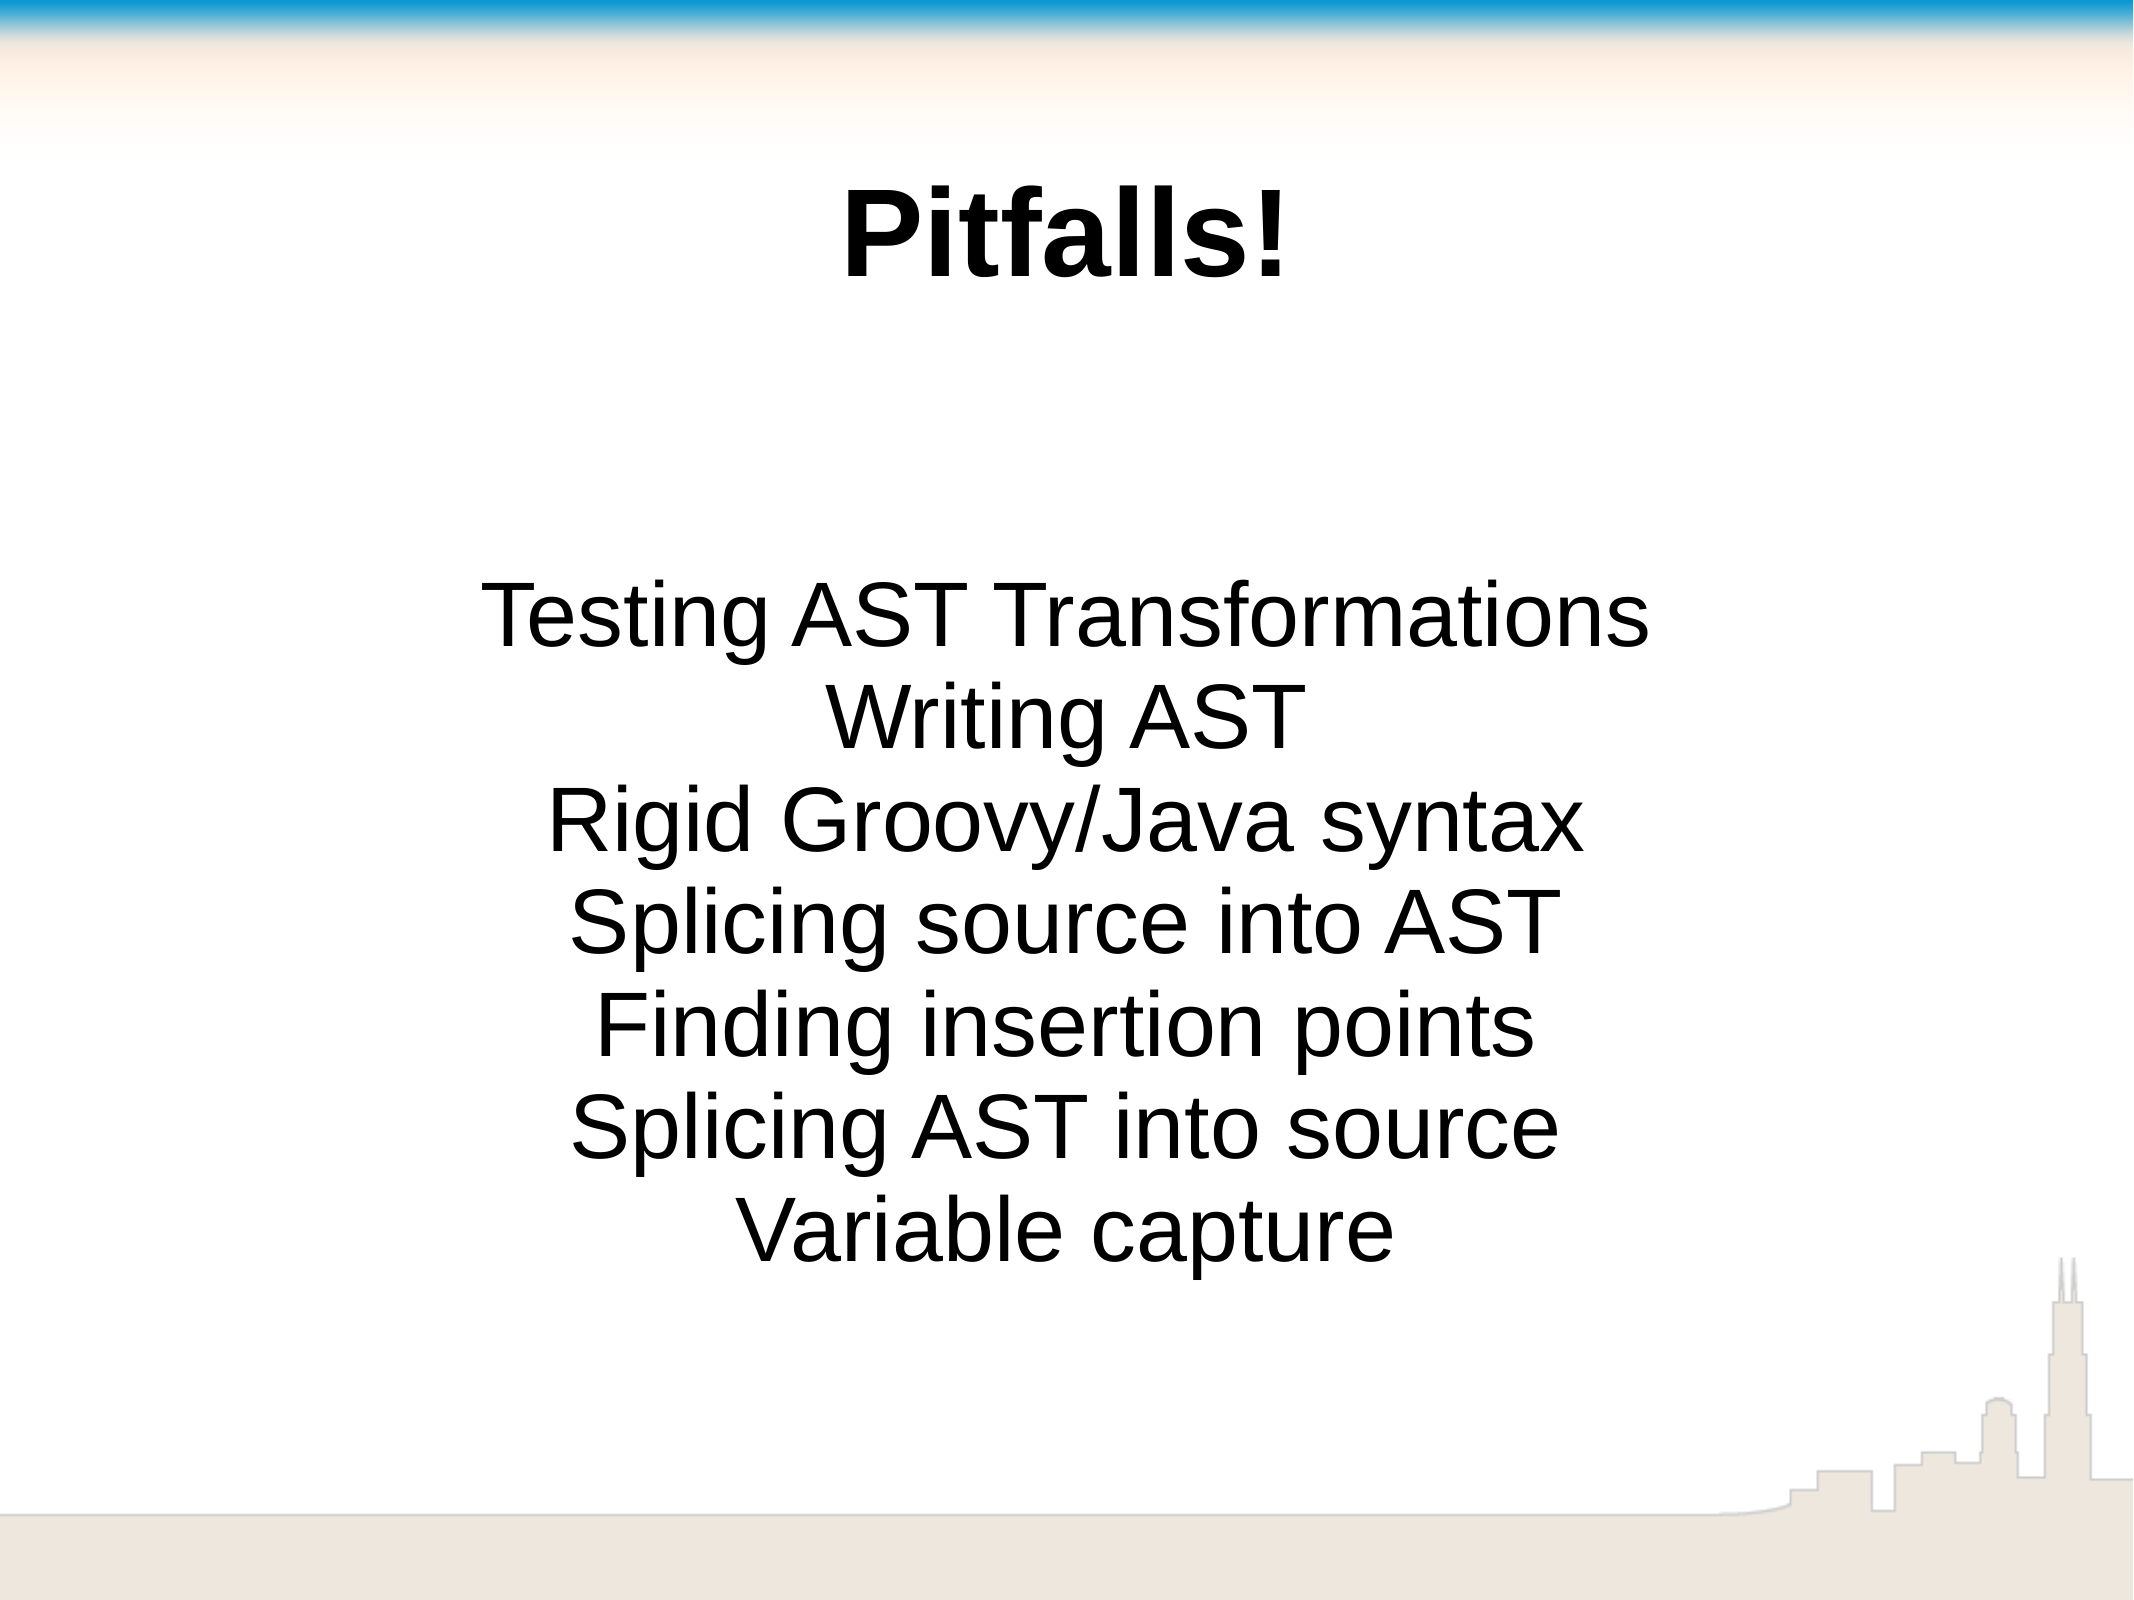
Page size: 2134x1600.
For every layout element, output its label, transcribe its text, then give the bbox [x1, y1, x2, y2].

picture [0, 4, 2134, 1600]
title Pitfalls! [106, 99, 2027, 367]
subtitle Testing AST Transformations Writing AST Rigid Groovy/Java syntax Splicing source into AST Finding insertion points Splicing AST into source Variable capture [106, 381, 2027, 1463]
